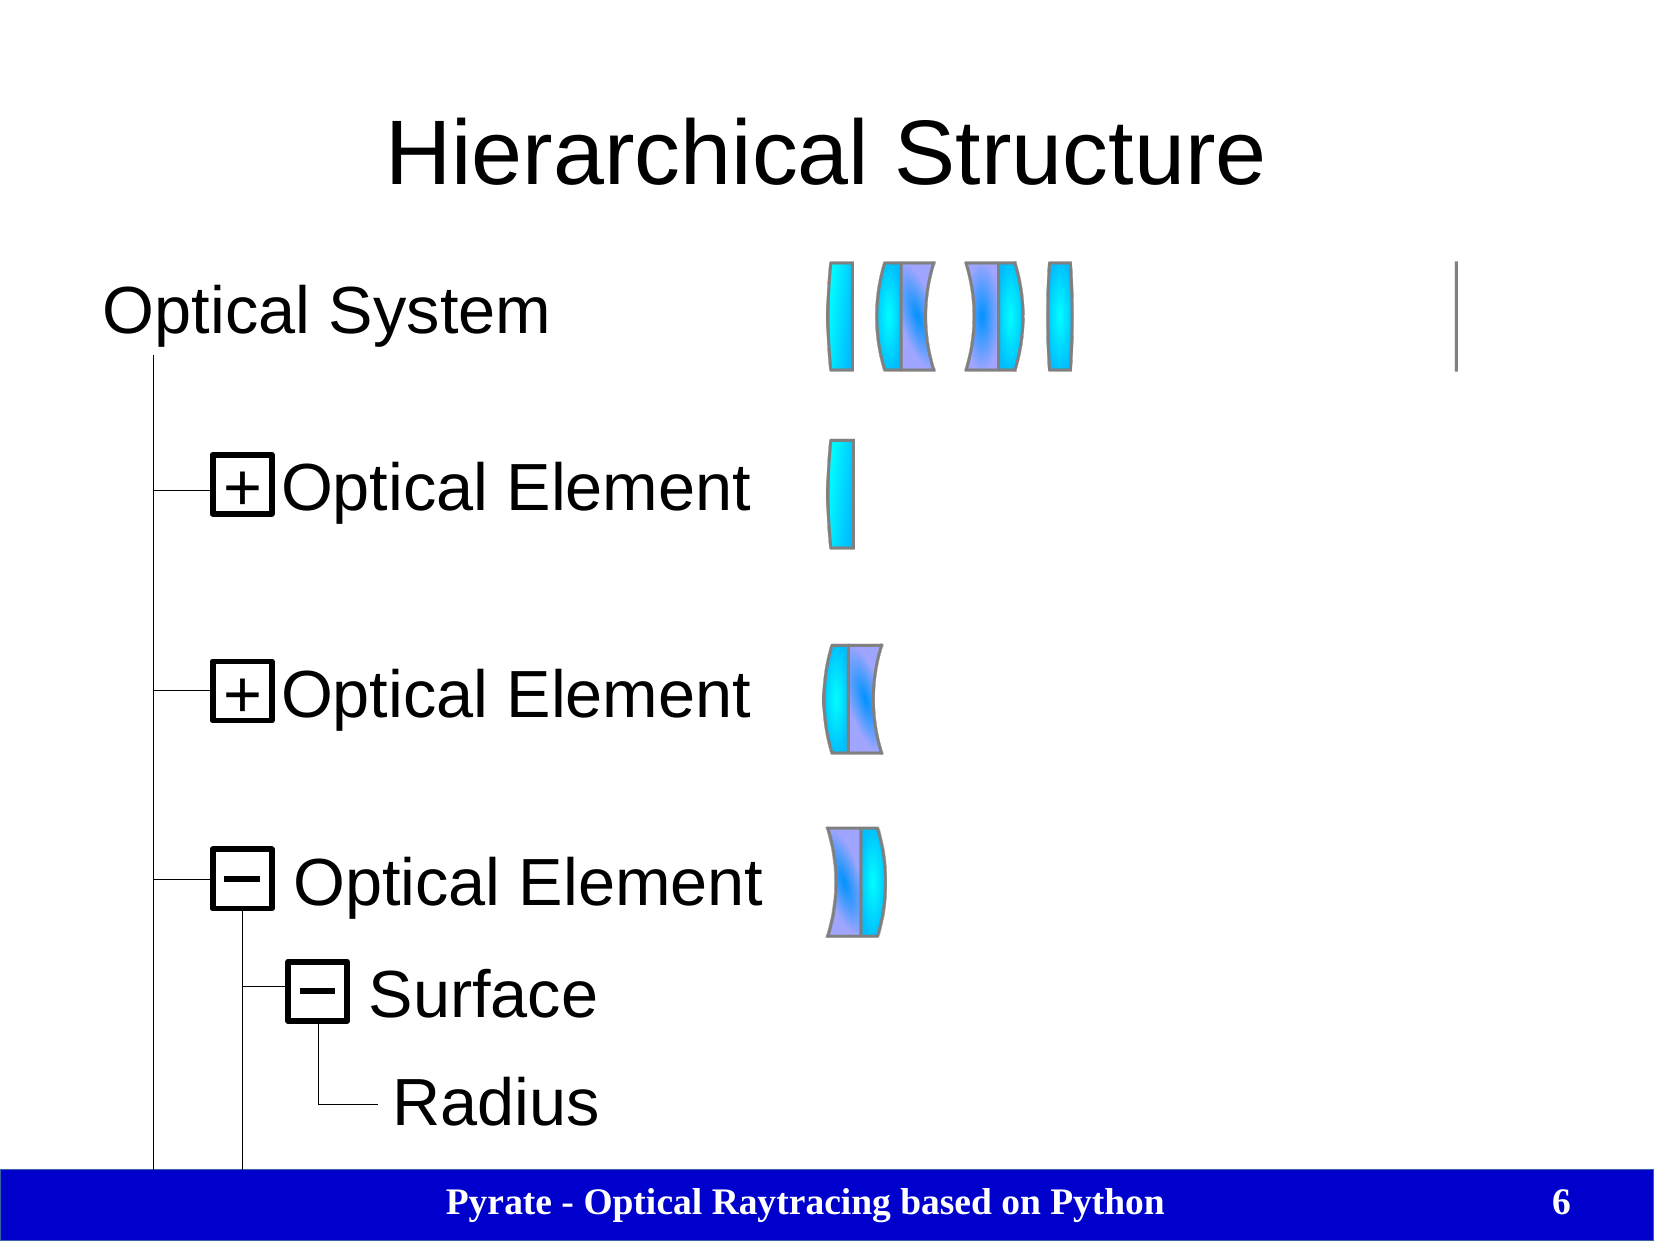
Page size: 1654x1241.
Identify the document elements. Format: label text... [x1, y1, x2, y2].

text_box + Optical Element [209, 649, 768, 740]
text_box Surface [354, 949, 615, 1040]
picture [826, 261, 1458, 373]
text_box + Optical Element [209, 442, 768, 533]
text_box Optical Element [278, 837, 780, 928]
text_box Optical System [88, 265, 567, 356]
picture [823, 826, 887, 938]
title Hierarchical Structure [82, 49, 1571, 257]
picture [822, 643, 886, 755]
picture [826, 438, 860, 550]
text_box Radius [377, 1057, 616, 1147]
